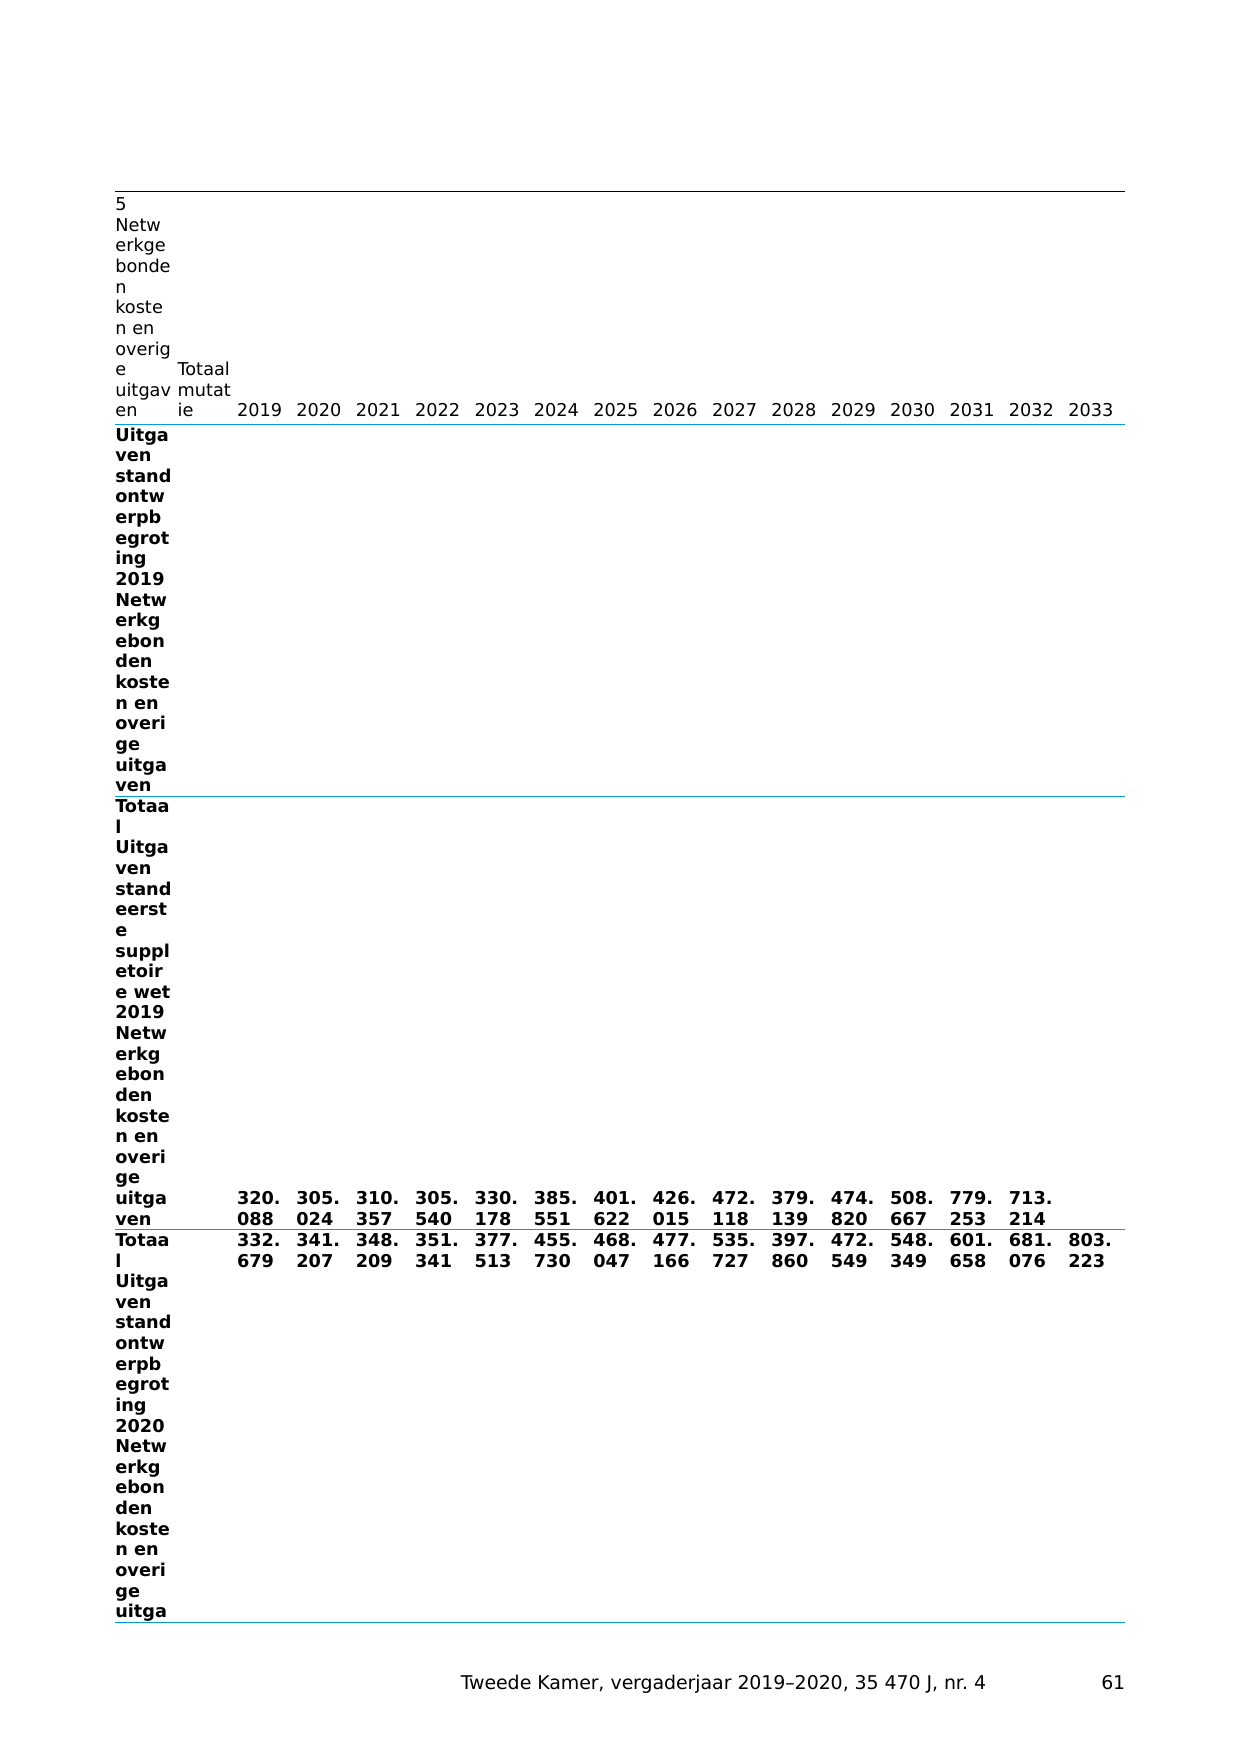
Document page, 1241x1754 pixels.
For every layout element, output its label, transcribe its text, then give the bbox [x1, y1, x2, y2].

table_cell [1065, 425, 1125, 796]
table_cell Totaal Uitgaven stand eerste suppletoire wet 2019 Netwerkgebonden kosten en overige uitgaven [115, 797, 174, 1229]
table_cell 455.730 [531, 1230, 590, 1622]
table_cell [353, 425, 412, 796]
table_cell 508.667 [887, 797, 946, 1229]
table_cell [828, 425, 887, 796]
table_cell [1006, 425, 1065, 796]
table_cell [175, 797, 234, 1229]
table_cell 477.166 [650, 1230, 709, 1622]
table_cell [234, 425, 293, 796]
table_cell [946, 425, 1006, 796]
table_header 2032 [1006, 192, 1065, 424]
table_cell 472.118 [709, 797, 768, 1229]
table_header 2026 [650, 192, 709, 424]
table_cell 401.622 [590, 797, 649, 1229]
table_cell [1065, 797, 1125, 1229]
table_cell [175, 425, 234, 796]
table_header 2029 [828, 192, 887, 424]
table_cell 305.540 [412, 797, 471, 1229]
table_header 2033 [1065, 192, 1125, 424]
table_header 2027 [709, 192, 768, 424]
table_header 2031 [946, 192, 1006, 424]
table_cell 310.357 [353, 797, 412, 1229]
table_cell 330.178 [471, 797, 531, 1229]
table_cell 332.679 [234, 1230, 293, 1622]
table_cell 320.088 [234, 797, 293, 1229]
table_cell 305.024 [293, 797, 353, 1229]
table_header 2023 [471, 192, 531, 424]
table_header 2021 [353, 192, 412, 424]
table_cell 379.139 [768, 797, 828, 1229]
table_cell 397.860 [768, 1230, 828, 1622]
table_cell [768, 425, 828, 796]
table_cell 348.209 [353, 1230, 412, 1622]
table_header 2022 [412, 192, 471, 424]
table_cell 385.551 [531, 797, 590, 1229]
table_cell 548.349 [887, 1230, 946, 1622]
table_cell [471, 425, 531, 796]
table_cell [412, 425, 471, 796]
table_cell [293, 425, 353, 796]
table_cell 341.207 [293, 1230, 353, 1622]
table_cell 803.223 [1065, 1230, 1125, 1622]
table_cell 535.727 [709, 1230, 768, 1622]
table_cell [887, 425, 946, 796]
table_cell 468.047 [590, 1230, 649, 1622]
table_header 5 Netwerkgebonden kosten en overige uitgaven [115, 192, 174, 424]
table_cell Totaal Uitgaven stand ontwerpbegroting 2020 Netwerkgebonden kosten en overige uitga [115, 1230, 174, 1622]
table_cell [531, 425, 590, 796]
table_cell [590, 425, 649, 796]
table_cell [175, 1230, 234, 1622]
table_header 2019 [234, 192, 293, 424]
table_cell [650, 425, 709, 796]
table_header 2030 [887, 192, 946, 424]
table_cell [709, 425, 768, 796]
table_cell 426.015 [650, 797, 709, 1229]
table_cell Uitgaven stand ontwerpbegroting 2019 Netwerkgebonden kosten en overige uitgaven [115, 425, 174, 796]
table_header 2020 [293, 192, 353, 424]
table_cell 713.214 [1006, 797, 1065, 1229]
table_cell 474.820 [828, 797, 887, 1229]
table_cell 472.549 [828, 1230, 887, 1622]
table_cell 377.513 [471, 1230, 531, 1622]
table_cell 601.658 [946, 1230, 1006, 1622]
table_cell 779.253 [946, 797, 1006, 1229]
table_header 2025 [590, 192, 649, 424]
table_header 2024 [531, 192, 590, 424]
table_header 2028 [768, 192, 828, 424]
table_cell 681.076 [1006, 1230, 1065, 1622]
table_header Totaal mutatie [175, 192, 234, 424]
table_cell 351.341 [412, 1230, 471, 1622]
